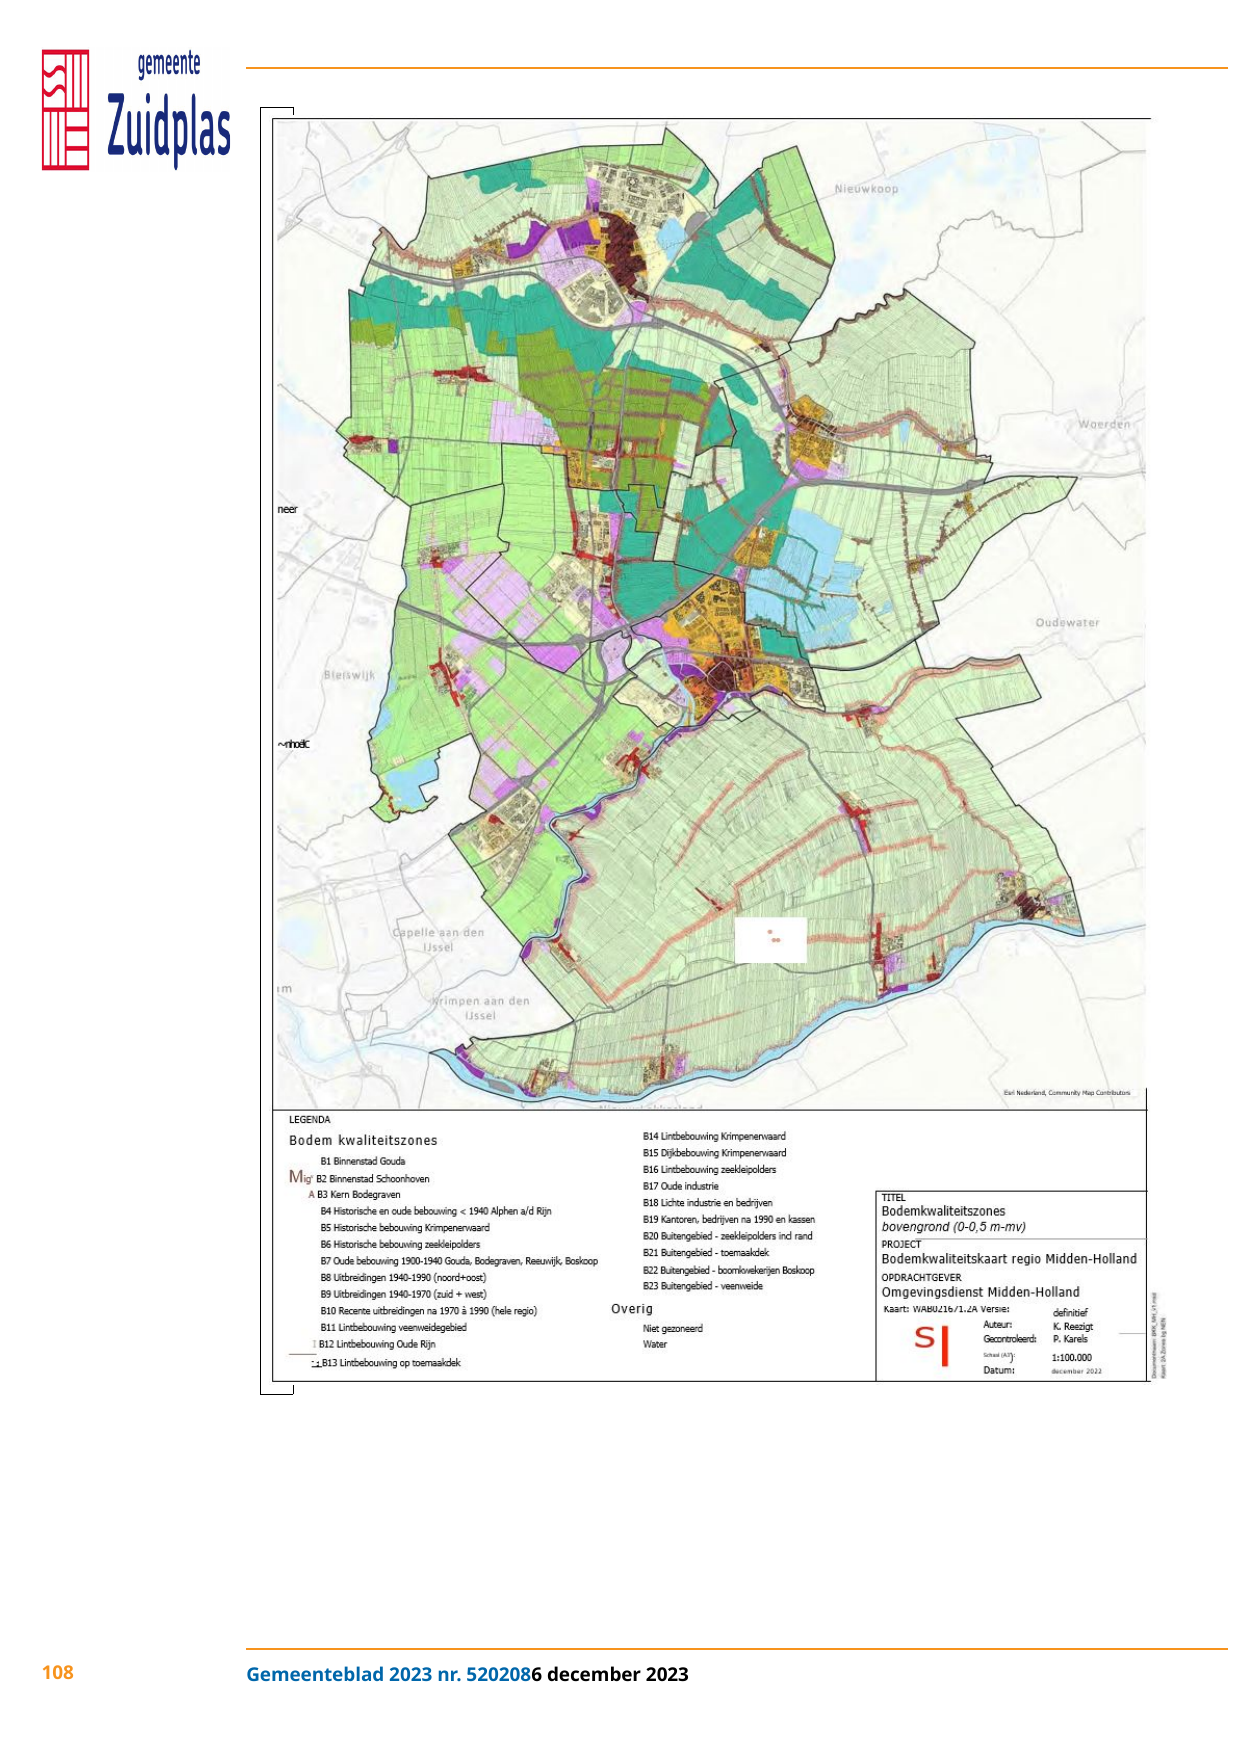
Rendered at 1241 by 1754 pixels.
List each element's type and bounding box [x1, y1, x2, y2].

picture [268, 115, 1173, 1385]
picture [41, 47, 231, 172]
